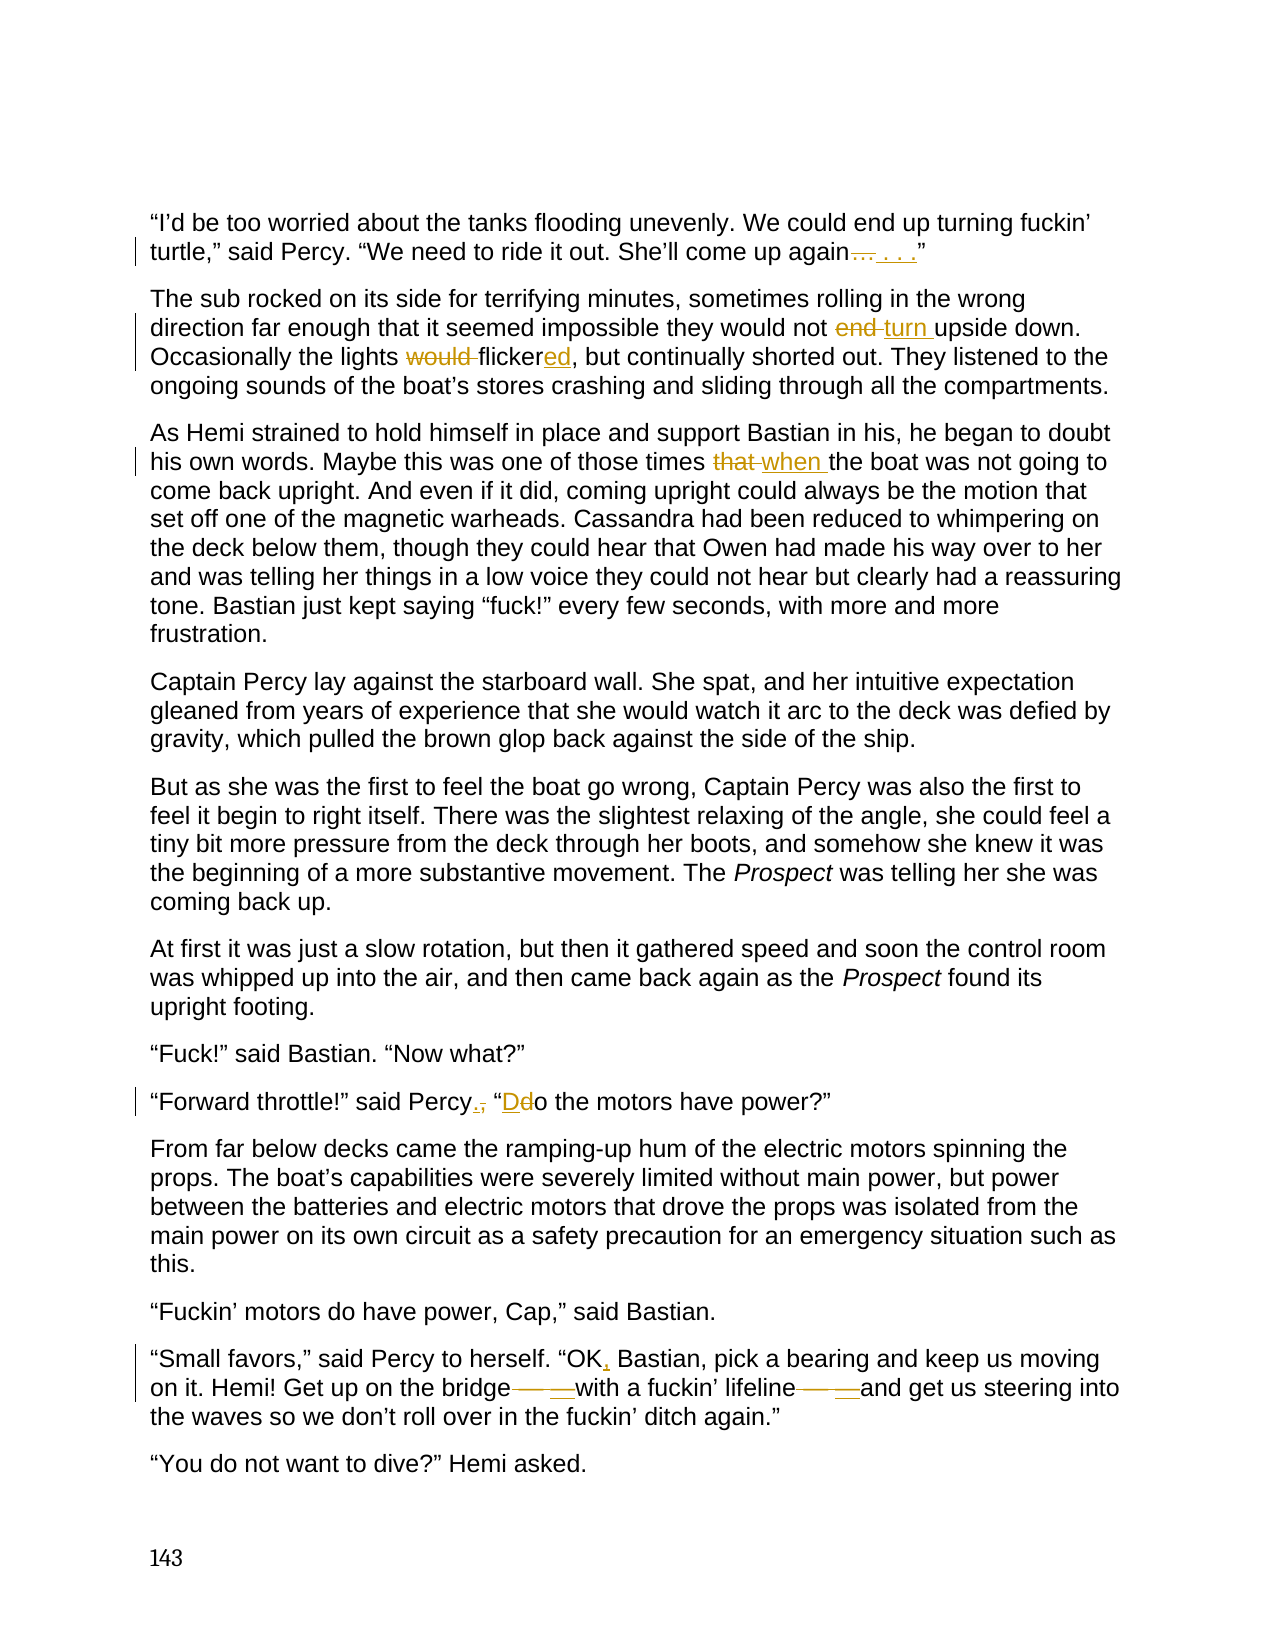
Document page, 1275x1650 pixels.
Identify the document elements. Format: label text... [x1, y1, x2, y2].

text Captain Percy lay against the starboard wall. She spat, and her intuitive expectation gleaned from years of experience that she would watch it arc to the deck was defied by gravity, which pulled the brown glop back against the side of the ship. [150, 667, 1125, 753]
text The sub rocked on its side for terrifying minutes, sometimes rolling in the wrong direction far enough that it seemed impossible they would not turn upside down. Occasionally the lights flickered, but continually shorted out. They listened to the ongoing sounds of the boat’s stores crashing and sliding through all the compartments. [150, 284, 1125, 399]
text “Fuck!” said Bastian. “Now what?” [150, 1039, 1125, 1068]
text “You do not want to dive?” Hemi asked. [150, 1449, 1125, 1478]
text “Forward throttle!” said Percy. “Do the motors have power?” [150, 1087, 1125, 1116]
text As Hemi strained to hold himself in place and support Bastian in his, he began to doubt his own words. Maybe this was one of those times when the boat was not going to come back upright. And even if it did, coming upright could always be the motion that set off one of the magnetic warheads. Cassandra had been reduced to whimpering on the deck below them, though they could hear that Owen had made his way over to her and was telling her things in a low voice they could not hear but clearly had a reassuring tone. Bastian just kept saying “fuck!” every few seconds, with more and more frustration. [150, 418, 1125, 648]
text But as she was the first to feel the boat go wrong, Captain Percy was also the first to feel it begin to right itself. There was the slightest relaxing of the angle, she could feel a tiny bit more pressure from the deck through her boots, and somehow she knew it was the beginning of a more substantive movement. The Prospect was telling her she was coming back up. [150, 772, 1125, 916]
text “Fuckin’ motors do have power, Cap,” said Bastian. [150, 1297, 1125, 1326]
text “Small favors,” said Percy to herself. “OK, Bastian, pick a bearing and keep us moving on it. Hemi! Get up on the bridge—with a fuckin’ lifeline—and get us steering into the waves so we don’t roll over in the fuckin’ ditch again.” [150, 1344, 1125, 1431]
text From far below decks came the ramping-up hum of the electric motors spinning the props. The boat’s capabilities were severely limited without main power, but power between the batteries and electric motors that drove the props was isolated from the main power on its own circuit as a safety precaution for an emergency situation such as this. [150, 1134, 1125, 1278]
text At first it was just a slow rotation, but then it gathered speed and soon the control room was whipped up into the air, and then came back again as the Prospect found its upright footing. [150, 934, 1125, 1021]
text “I’d be too worried about the tanks flooding unevenly. We could end up turning fuckin’ turtle,” said Percy. “We need to ride it out. She’ll come up again . . .” [150, 208, 1125, 266]
